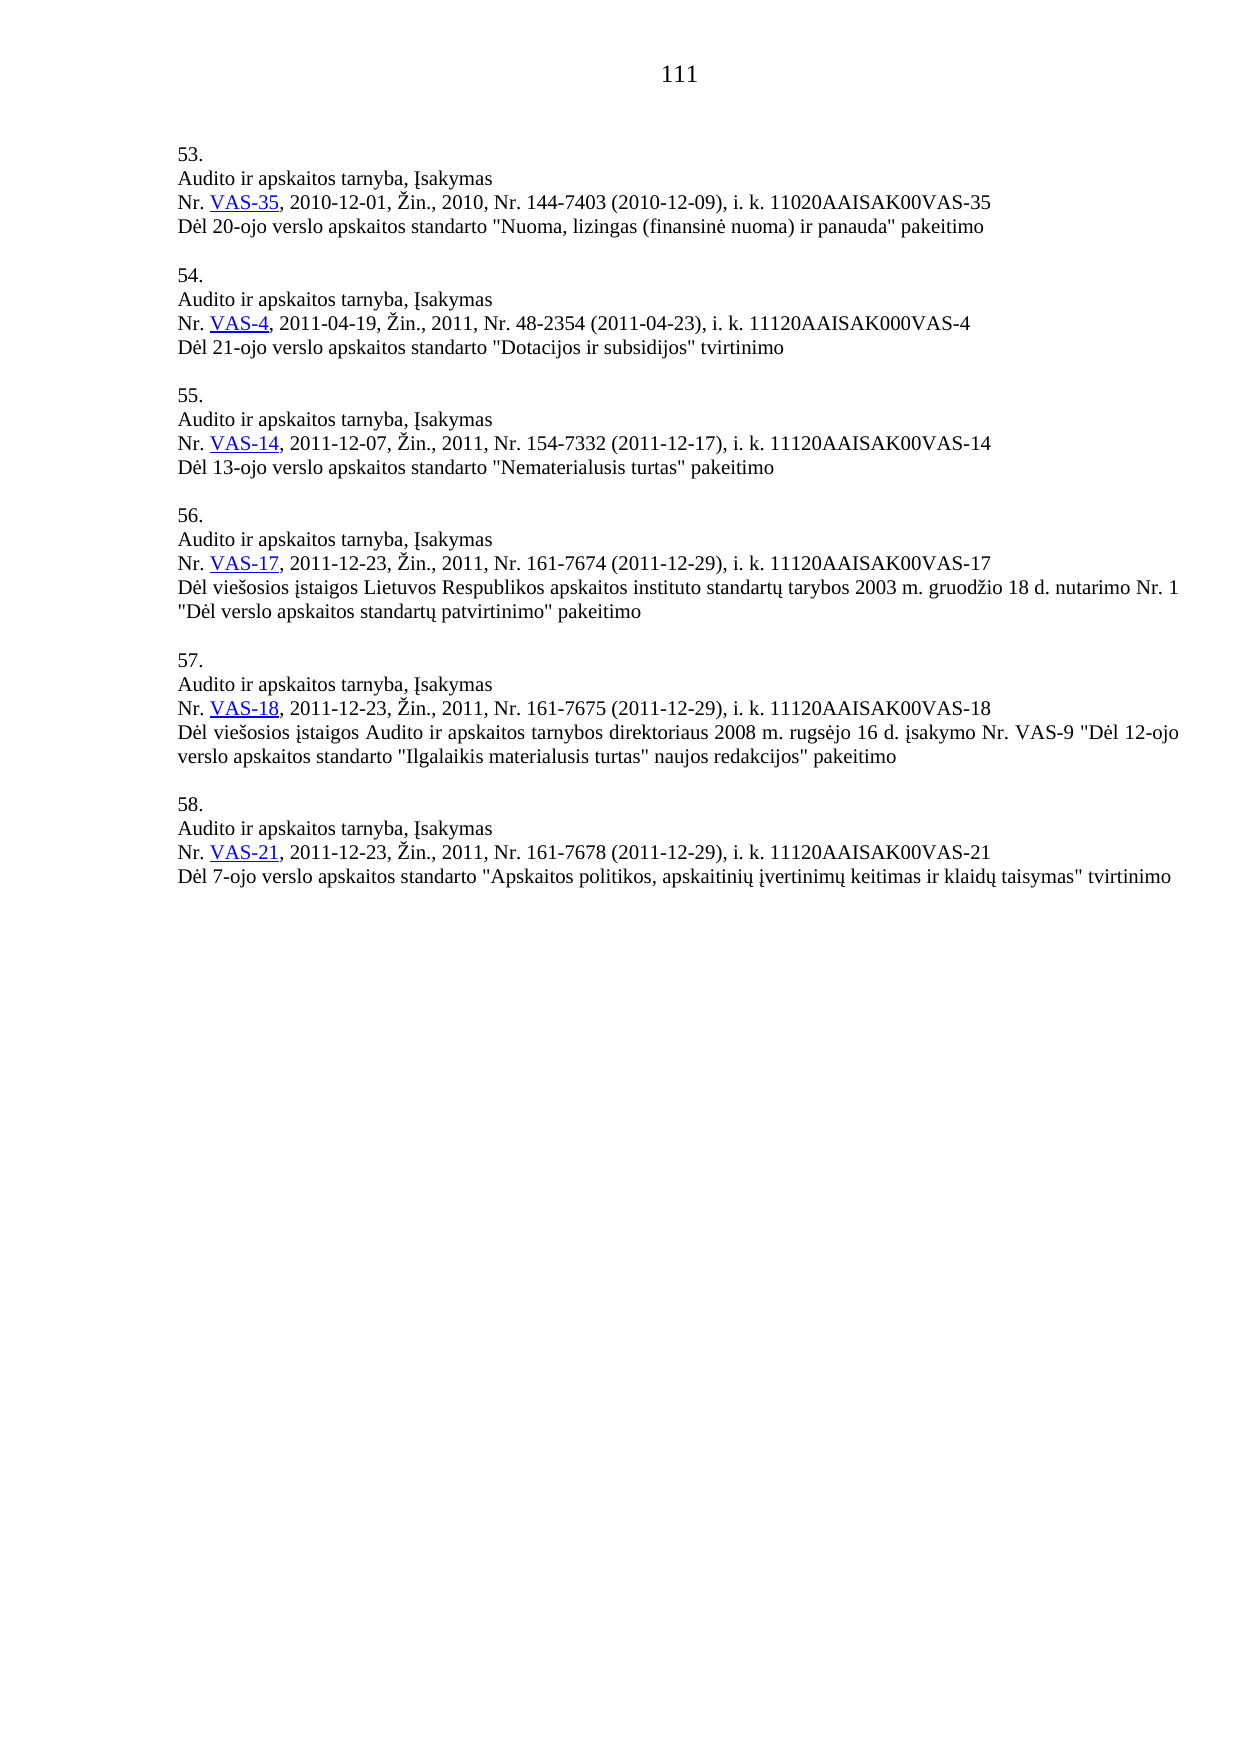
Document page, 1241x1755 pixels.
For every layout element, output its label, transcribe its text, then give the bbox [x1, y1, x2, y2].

text Dėl 21-ojo verslo apskaitos standarto "Dotacijos ir subsidijos" tvirtinimo [177, 335, 1181, 359]
text Dėl viešosios įstaigos Audito ir apskaitos tarnybos direktoriaus 2008 m. rugsėjo 16 d. įsakymo Nr. VAS-9 "Dėl 12-ojo verslo apskaitos standarto "Ilgalaikis materialusis turtas" naujos redakcijos" pakeitimo [177, 720, 1181, 768]
text 53. [177, 142, 1181, 166]
text 55. [177, 383, 1181, 407]
text 56. [177, 503, 1181, 527]
text 54. [177, 262, 1181, 287]
text Dėl viešosios įstaigos Lietuvos Respublikos apskaitos instituto standartų tarybos 2003 m. gruodžio 18 d. nutarimo Nr. 1 "Dėl verslo apskaitos standartų patvirtinimo" pakeitimo [177, 575, 1181, 623]
text Audito ir apskaitos tarnyba, Įsakymas [177, 527, 1181, 551]
text 57. [177, 647, 1181, 672]
text 58. [177, 792, 1181, 816]
text Audito ir apskaitos tarnyba, Įsakymas [177, 407, 1181, 431]
text Nr. VAS-14, 2011-12-07, Žin., 2011, Nr. 154-7332 (2011-12-17), i. k. 11120AAISAK00VAS-14 [177, 431, 1181, 455]
text Nr. VAS-35, 2010-12-01, Žin., 2010, Nr. 144-7403 (2010-12-09), i. k. 11020AAISAK00VAS-35 [177, 190, 1181, 214]
text Dėl 7-ojo verslo apskaitos standarto "Apskaitos politikos, apskaitinių įvertinimų keitimas ir klaidų taisymas" tvirtinimo [177, 864, 1181, 888]
text Audito ir apskaitos tarnyba, Įsakymas [177, 166, 1181, 190]
text Audito ir apskaitos tarnyba, Įsakymas [177, 816, 1181, 840]
text Nr. VAS-21, 2011-12-23, Žin., 2011, Nr. 161-7678 (2011-12-29), i. k. 11120AAISAK00VAS-21 [177, 840, 1181, 864]
text Nr. VAS-18, 2011-12-23, Žin., 2011, Nr. 161-7675 (2011-12-29), i. k. 11120AAISAK00VAS-18 [177, 696, 1181, 720]
text Dėl 20-ojo verslo apskaitos standarto "Nuoma, lizingas (finansinė nuoma) ir panauda" pakeitimo [177, 214, 1181, 238]
text Nr. VAS-4, 2011-04-19, Žin., 2011, Nr. 48-2354 (2011-04-23), i. k. 11120AAISAK000VAS-4 [177, 311, 1181, 335]
text Nr. VAS-17, 2011-12-23, Žin., 2011, Nr. 161-7674 (2011-12-29), i. k. 11120AAISAK00VAS-17 [177, 551, 1181, 575]
text Audito ir apskaitos tarnyba, Įsakymas [177, 672, 1181, 696]
text Dėl 13-ojo verslo apskaitos standarto "Nematerialusis turtas" pakeitimo [177, 455, 1181, 479]
text Audito ir apskaitos tarnyba, Įsakymas [177, 287, 1181, 311]
